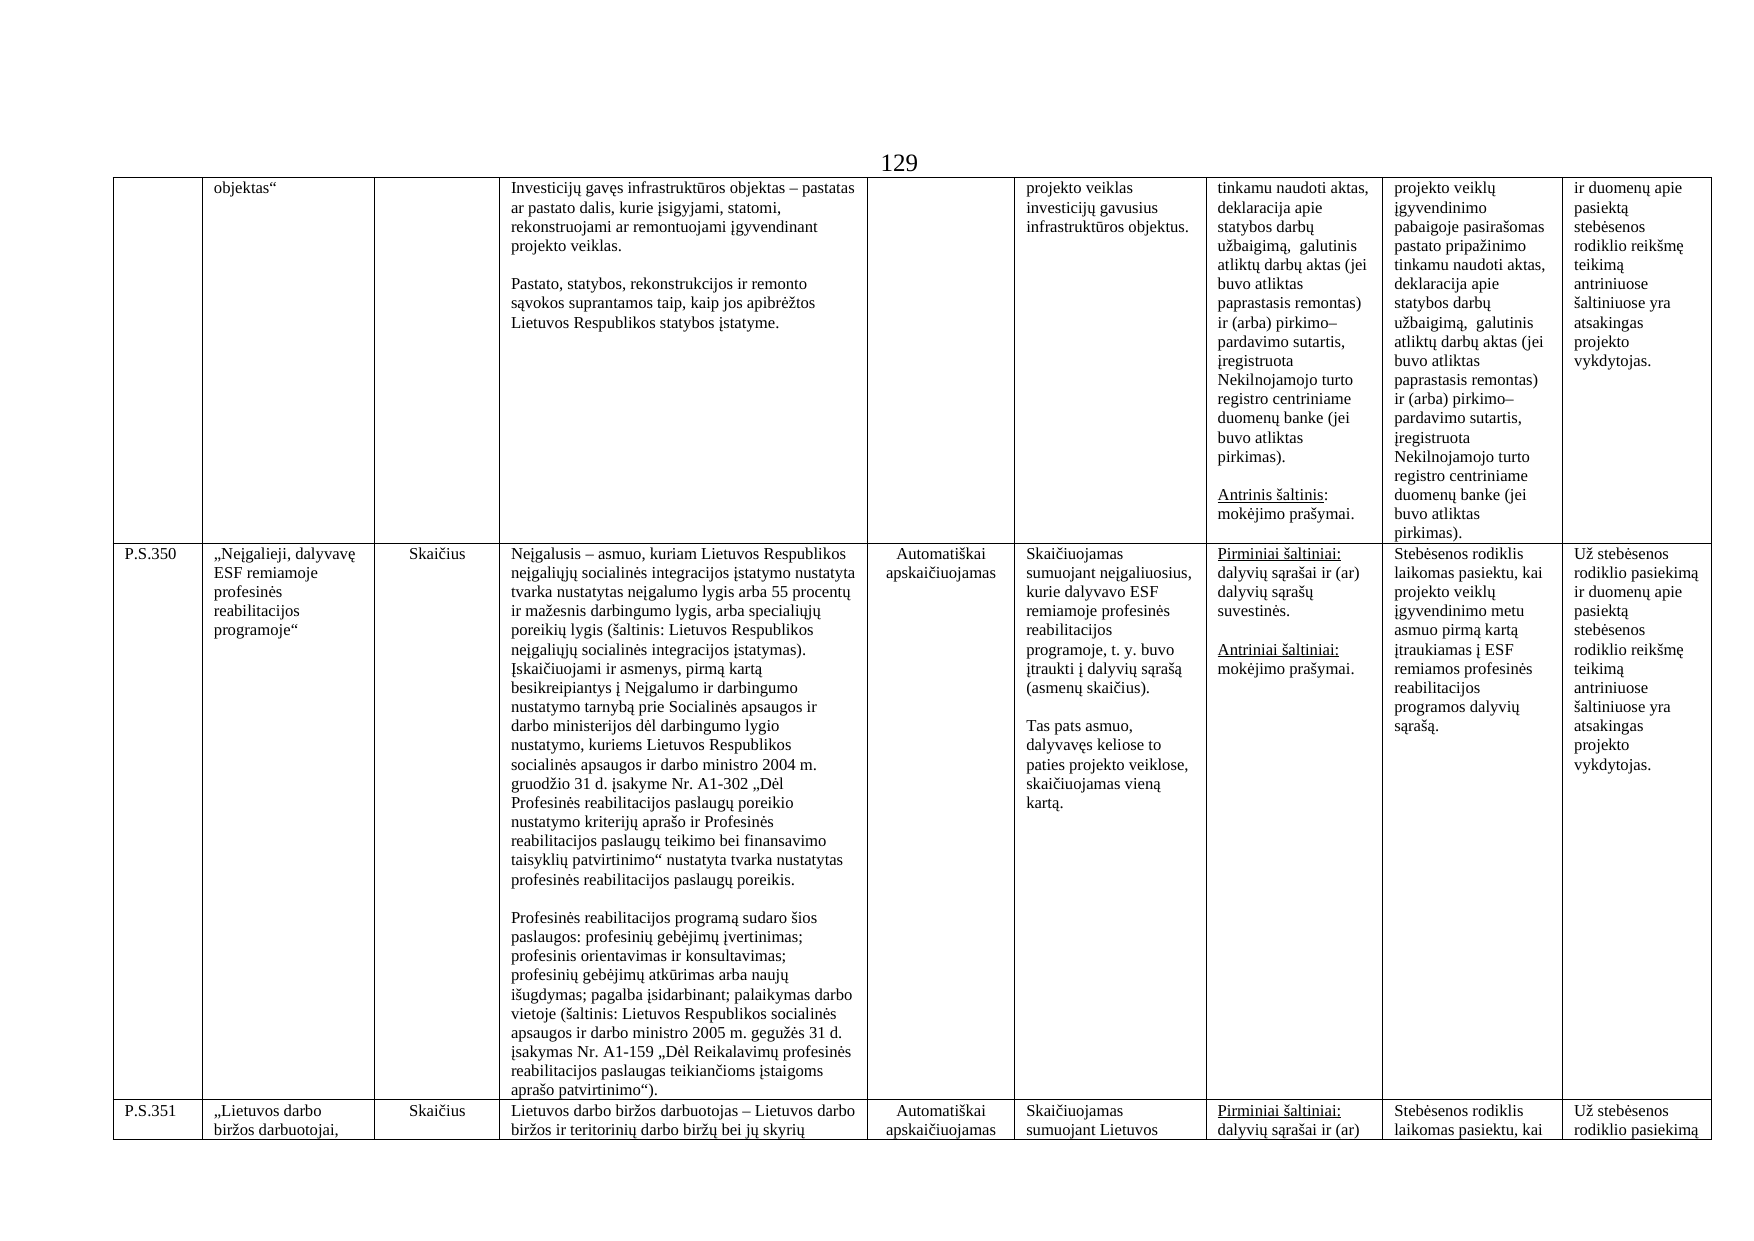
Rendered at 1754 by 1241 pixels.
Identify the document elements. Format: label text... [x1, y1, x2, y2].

table_cell Skaičius [375, 544, 499, 1099]
table_cell Skaičius [375, 1100, 499, 1139]
table_cell Automatiškai apskaičiuojamas [868, 1100, 1014, 1139]
table_cell „Lietuvos darbo biržos darbuotojai, [203, 1100, 374, 1139]
table_cell Automatiškai apskaičiuojamas [868, 544, 1014, 1099]
table_cell projekto veiklų įgyvendinimo pabaigoje pasirašomas pastato pripažinimo tinkamu naudoti aktas, deklaracija apie statybos darbų užbaigimą, galutinis atliktų darbų aktas (jei buvo atliktas paprastasis remontas) ir (arba) pirkimo–pardavimo sutartis, įregistruota Nekilnojamojo turto registro centriniame duomenų banke (jei buvo atliktas pirkimas). [1383, 178, 1562, 542]
table_cell Pirminiai šaltiniai: dalyvių sąrašai ir (ar) dalyvių sąrašų suvestinės. Antriniai šaltiniai: mokėjimo prašymai. [1207, 544, 1382, 1099]
table_cell [375, 178, 499, 542]
table_cell Už stebėsenos rodiklio pasiekimą ir duomenų apie pasiektą stebėsenos rodiklio reikšmę teikimą antriniuose šaltiniuose yra atsakingas projekto vykdytojas. [1563, 544, 1711, 1099]
table_cell Skaičiuojamas sumuojant neįgaliuosius, kurie dalyvavo ESF remiamoje profesinės reabilitacijos programoje, t. y. buvo įtraukti į dalyvių sąrašą (asmenų skaičius). Tas pats asmuo, dalyvavęs keliose to paties projekto veiklose, skaičiuojamas vieną kartą. [1015, 544, 1206, 1099]
table_cell Lietuvos darbo biržos darbuotojas – Lietuvos darbo biržos ir teritorinių darbo biržų bei jų skyrių [500, 1100, 867, 1139]
table_cell Skaičiuojamas sumuojant Lietuvos [1015, 1100, 1206, 1139]
table_cell ir duomenų apie pasiektą stebėsenos rodiklio reikšmę teikimą antriniuose šaltiniuose yra atsakingas projekto vykdytojas. [1563, 178, 1711, 542]
table_cell Investicijų gavęs infrastruktūros objektas – pastatas ar pastato dalis, kurie įsigyjami, statomi, rekonstruojami ar remontuojami įgyvendinant projekto veiklas. Pastato, statybos, rekonstrukcijos ir remonto sąvokos suprantamos taip, kaip jos apibrėžtos Lietuvos Respublikos statybos įstatyme. [500, 178, 867, 542]
table_cell „Neįgalieji, dalyvavę ESF remiamoje profesinės reabilitacijos programoje“ [203, 544, 374, 1099]
table_cell objektas“ [203, 178, 374, 542]
table_cell P.S.350 [114, 544, 202, 1099]
table_cell [868, 178, 1014, 542]
table_cell Stebėsenos rodiklis laikomas pasiektu, kai projekto veiklų įgyvendinimo metu asmuo pirmą kartą įtraukiamas į ESF remiamos profesinės reabilitacijos programos dalyvių sąrašą. [1383, 544, 1562, 1099]
table_cell Neįgalusis – asmuo, kuriam Lietuvos Respublikos neįgaliųjų socialinės integracijos įstatymo nustatyta tvarka nustatytas neįgalumo lygis arba 55 procentų ir mažesnis darbingumo lygis, arba specialiųjų poreikių lygis (šaltinis: Lietuvos Respublikos neįgaliųjų socialinės integracijos įstatymas). Įskaičiuojami ir asmenys, pirmą kartą besikreipiantys į Neįgalumo ir darbingumo nustatymo tarnybą prie Socialinės apsaugos ir darbo ministerijos dėl darbingumo lygio nustatymo, kuriems Lietuvos Respublikos socialinės apsaugos ir darbo ministro 2004 m. gruodžio 31 d. įsakyme Nr. A1-302 „Dėl Profesinės reabilitacijos paslaugų poreikio nustatymo kriterijų aprašo ir Profesinės reabilitacijos paslaugų teikimo bei finansavimo taisyklių patvirtinimo“ nustatyta tvarka nustatytas profesinės reabilitacijos paslaugų poreikis. Profesinės reabilitacijos programą sudaro šios paslaugos: profesinių gebėjimų įvertinimas; profesinis orientavimas ir konsultavimas; profesinių gebėjimų atkūrimas arba naujų išugdymas; pagalba įsidarbinant; palaikymas darbo vietoje (šaltinis: Lietuvos Respublikos socialinės apsaugos ir darbo ministro 2005 m. gegužės 31 d. įsakymas Nr. A1-159 „Dėl Reikalavimų profesinės reabilitacijos paslaugas teikiančioms įstaigoms aprašo patvirtinimo“). [500, 544, 867, 1099]
table_cell projekto veiklas investicijų gavusius infrastruktūros objektus. [1015, 178, 1206, 542]
table_cell tinkamu naudoti aktas, deklaracija apie statybos darbų užbaigimą, galutinis atliktų darbų aktas (jei buvo atliktas paprastasis remontas) ir (arba) pirkimo–pardavimo sutartis, įregistruota Nekilnojamojo turto registro centriniame duomenų banke (jei buvo atliktas pirkimas). Antrinis šaltinis: mokėjimo prašymai. [1207, 178, 1382, 542]
table_cell P.S.351 [114, 1100, 202, 1139]
table_cell Už stebėsenos rodiklio pasiekimą [1563, 1100, 1711, 1139]
table_cell [114, 178, 202, 542]
table_cell Pirminiai šaltiniai: dalyvių sąrašai ir (ar) [1207, 1100, 1382, 1139]
table_cell Stebėsenos rodiklis laikomas pasiektu, kai [1383, 1100, 1562, 1139]
